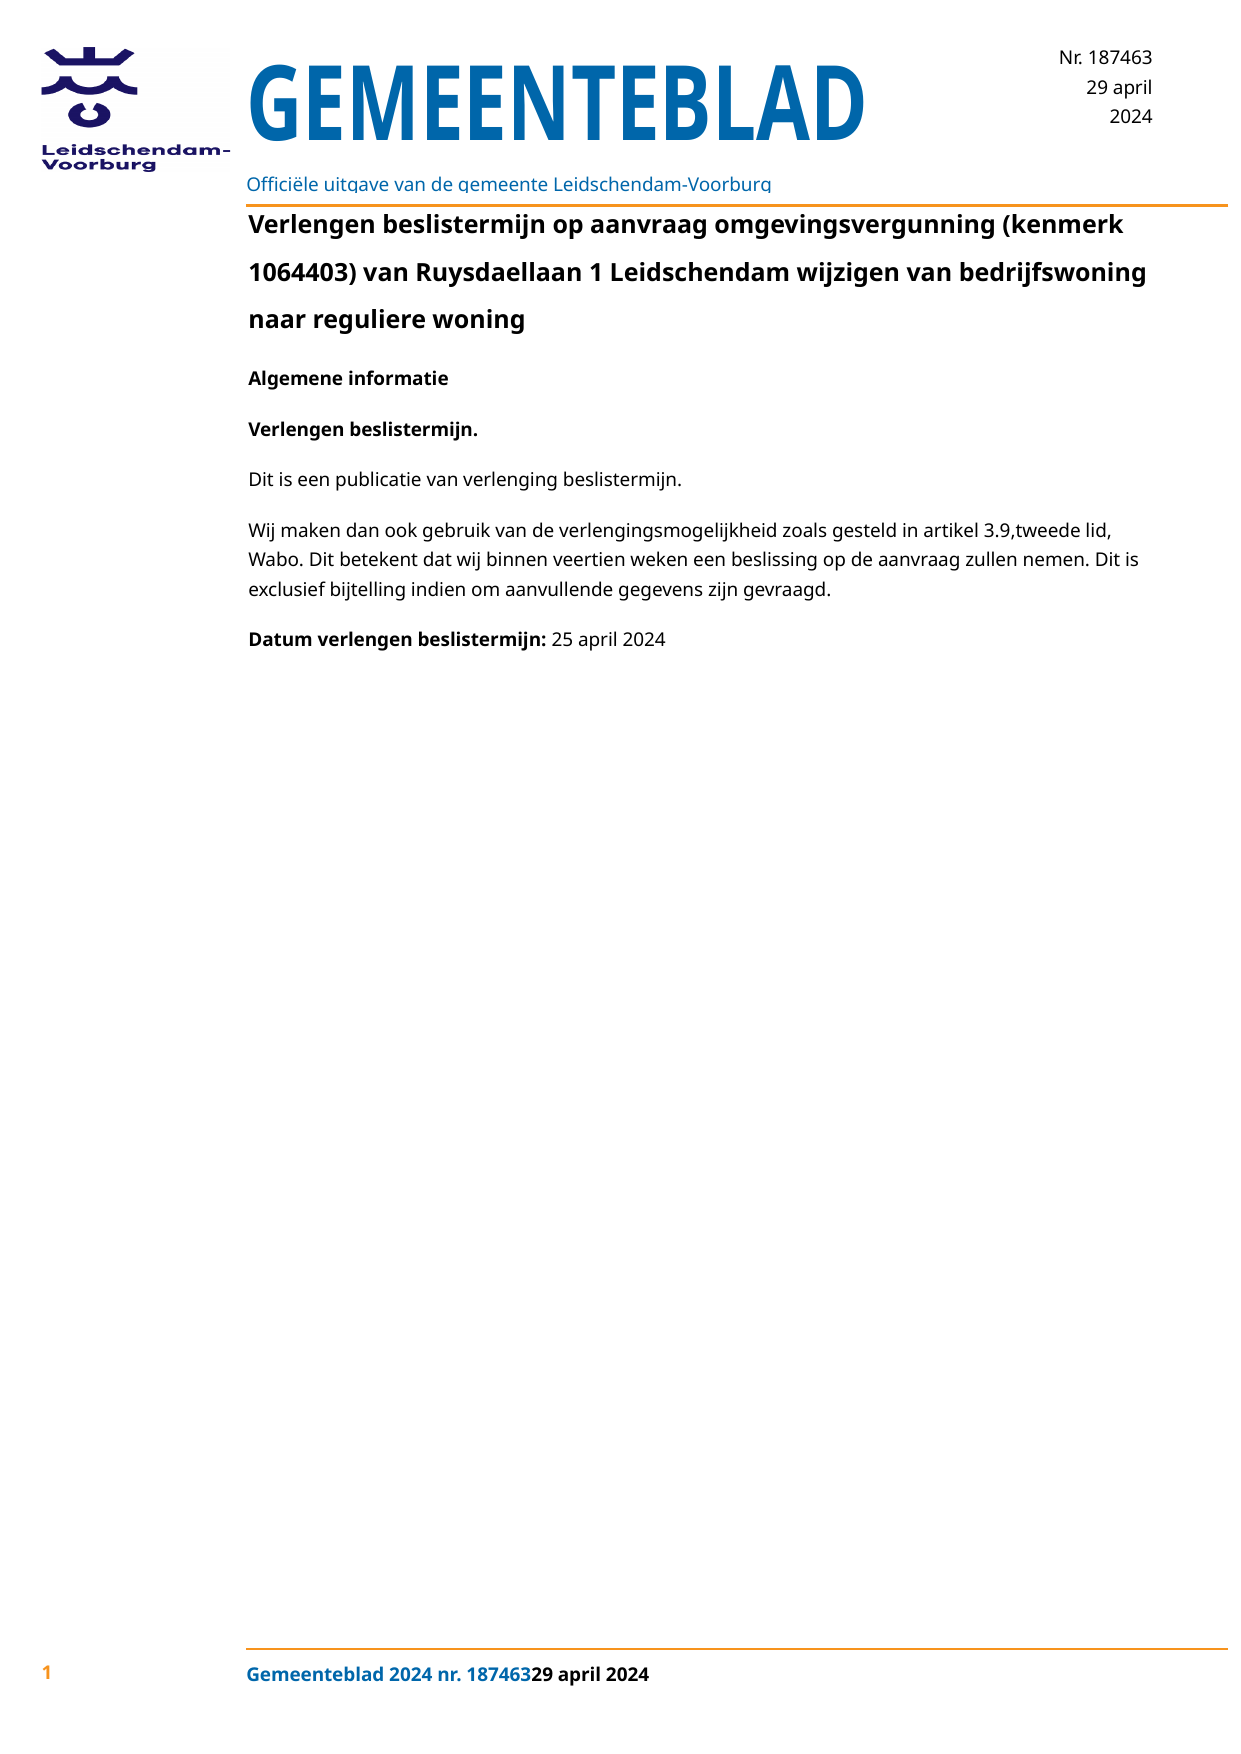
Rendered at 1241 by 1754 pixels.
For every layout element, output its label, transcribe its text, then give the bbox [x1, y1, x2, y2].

picture [41, 47, 231, 172]
text Verlengen beslistermijn. [248, 416, 1152, 442]
text Algemene informatie [248, 366, 1152, 391]
text Wij maken dan ook gebruik van de verlengingsmogelijkheid zoals gesteld in artikel 3.9,tweede lid, Wabo. Dit betekent dat wij binnen veertien weken een beslissing op de aanvraag zullen nemen. Dit is exclusief bijtelling indien om aanvullende gegevens zijn gevraagd. [248, 517, 1152, 602]
text Verlengen beslistermijn op aanvraag omgevingsvergunning (kenmerk 1064403) van Ruysdaellaan 1 Leidschendam wijzigen van bedrijfswoning naar reguliere woning [248, 207, 1152, 336]
text Datum verlengen beslistermijn: 25 april 2024 [248, 626, 1152, 652]
text Dit is een publicatie van verlenging beslistermijn. [248, 466, 1152, 492]
